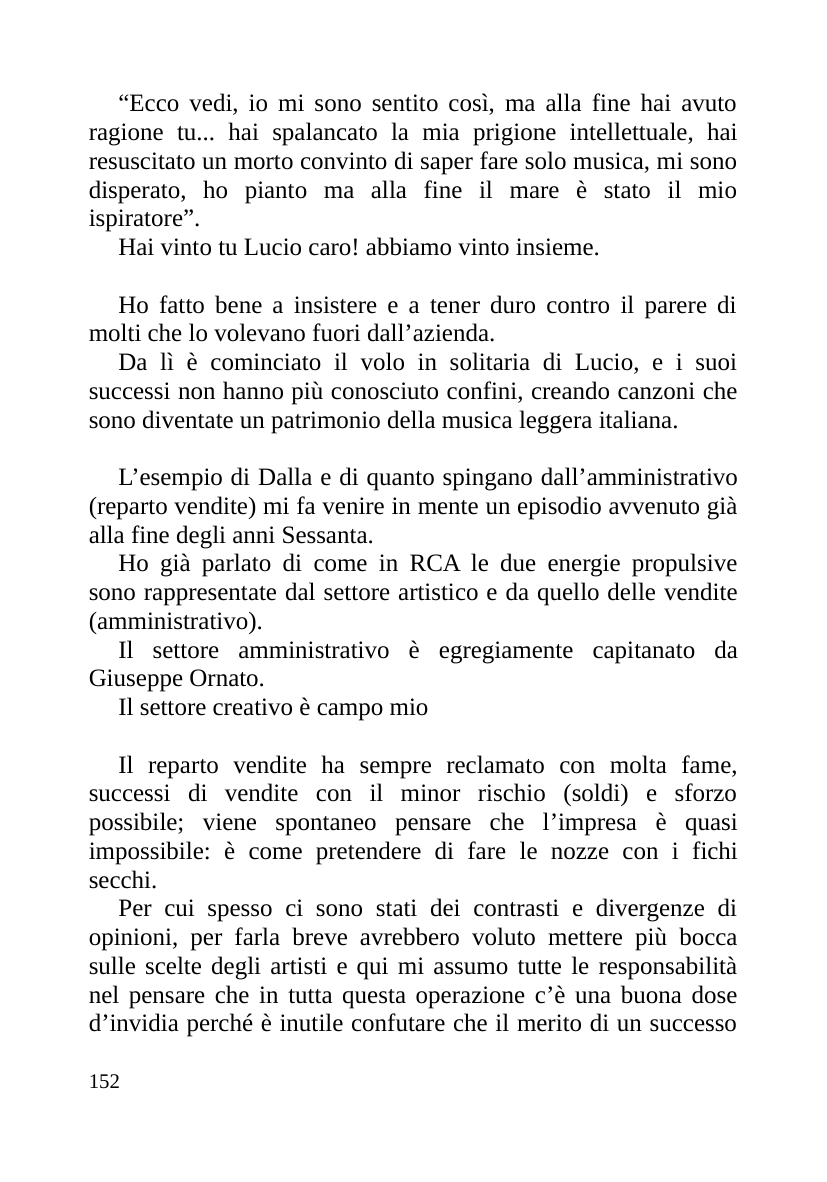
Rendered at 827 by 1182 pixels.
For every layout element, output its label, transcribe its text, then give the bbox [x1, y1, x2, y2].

text Da lì è cominciato il volo in solitaria di Lucio, e i suoi successi non hanno più conosciuto confini, creando canzoni che sono diventate un patrimonio della musica leggera italiana. [88, 347, 738, 433]
text Il settore amministrativo è egregiamente capitanato da Giuseppe Ornato. [88, 635, 738, 692]
text L’esempio di Dalla e di quanto spingano dall’amministrativo (reparto vendite) mi fa venire in mente un episodio avvenuto già alla fine degli anni Sessanta. [88, 462, 738, 548]
text Hai vinto tu Lucio caro! abbiamo vinto insieme. [88, 232, 738, 261]
text Ho fatto bene a insistere e a tener duro contro il parere di molti che lo volevano fuori dall’azienda. [88, 290, 738, 347]
text Ho già parlato di come in RCA le due energie propulsive sono rappresentate dal settore artistico e da quello delle vendite (amministrativo). [88, 548, 738, 635]
text Il settore creativo è campo mio [88, 692, 738, 721]
text Il reparto vendite ha sempre reclamato con molta fame, successi di vendite con il minor rischio (soldi) e sforzo possibile; viene spontaneo pensare che l’impresa è quasi impossibile: è come pretendere di fare le nozze con i fichi secchi. [88, 750, 738, 893]
text Per cui spesso ci sono stati dei contrasti e divergenze di opinioni, per farla breve avrebbero voluto mettere più bocca sulle scelte degli artisti e qui mi assumo tutte le responsabilità nel pensare che in tutta questa operazione c’è una buona dose d’invidia perché è inutile confutare che il merito di un successo [88, 893, 738, 1037]
text “Ecco vedi, io mi sono sentito così, ma alla fine hai avuto ragione tu... hai spalancato la mia prigione intellettuale, hai resuscitato un morto convinto di saper fare solo musica, mi sono disperato, ho pianto ma alla fine il mare è stato il mio ispiratore”. [88, 88, 738, 232]
